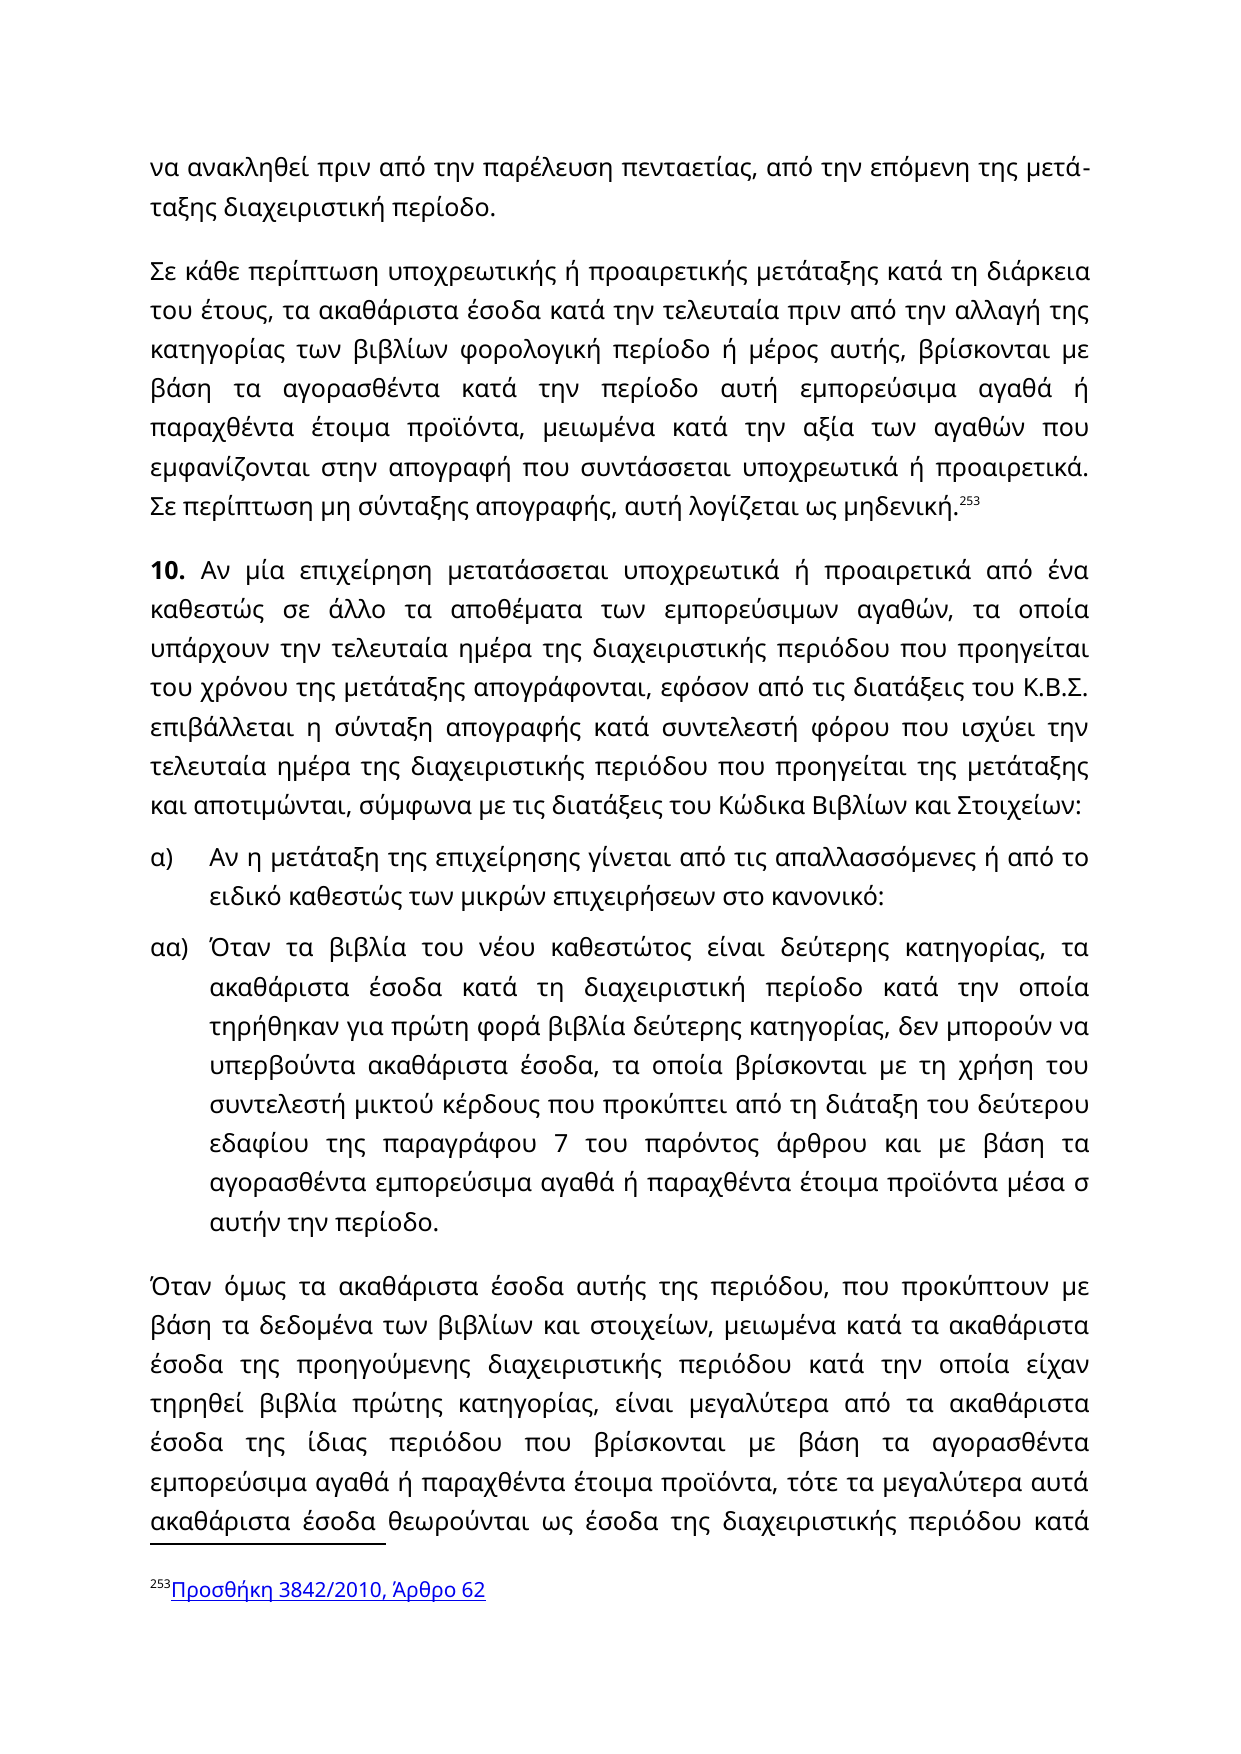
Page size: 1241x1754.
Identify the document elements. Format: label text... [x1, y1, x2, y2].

list αα) Όταν τα βιβλία του νέου καθεστώτος είναι δεύτερης κατηγορίας, τα ακαθάριστα έσοδα κατά τη διαχειριστική περίοδο κατά την οποία τηρήθηκαν για πρώτη φορά βιβλία δεύτερης κατηγορίας, δεν μπορούν να υπερβούντα ακαθάριστα έσοδα, τα οποία βρίσκονται με τη χρήση του συντελεστή μικτού κέρδους που προκύπτει από τη διάταξη του δεύτερου εδαφίου της παραγράφου 7 του παρόντος άρθρου και με βάση τα αγορασθέντα εμπορεύσιμα αγαθά ή παραχθέντα έτοιμα προϊόντα μέσα σ αυτήν την περίοδο. [150, 930, 1090, 1238]
text Σε κάθε περίπτωση υποχρεωτικής ή προαιρετικής με­τάταξης κατά τη διάρκεια του έτους, τα ακαθάριστα έσο­δα κατά την τελευταία πριν από την αλλαγή της κατηγο­ρίας των βιβλίων φορολογική περίοδο ή μέρος αυτής, βρίσκονται με βάση τα αγορασθέντα κατά την περίοδο αυτή εμπορεύσιμα αγαθά ή παραχθέντα έτοιμα προϊό­ντα, μειωμένα κατά την αξία των αγαθών που εμφανίζο­νται στην απογραφή που συντάσσεται υποχρεωτικά ή προαιρετικά. Σε περίπτωση μη σύνταξης απογραφής, αυ­τή λογίζεται ως μηδενική. [150, 253, 1090, 522]
text να ανακληθεί πριν από την παρέλευση πενταετίας, από την επόμενη της μετά­ταξης διαχειριστική περίοδο. [150, 150, 1090, 223]
text 10. Αν μία επιχείρηση μετατάσσεται υποχρεωτικά ή προαιρετικά από ένα καθεστώς σε άλλο τα αποθέματα των εμπορεύσιμων αγαθών, τα οποία υπάρχουν την τελευταία ημέρα της διαχειριστικής περιόδου που προηγείται του χρόνου της μετάταξης απογράφονται, εφόσον από τις διατάξεις του Κ.Β.Σ. επιβάλλεται η σύνταξη απογραφής κατά συντελεστή φόρου που ισχύει την τελευταία ημέρα της διαχειριστικής περιόδου που προηγείται της μετάταξης και αποτιμώνται, σύμφωνα με τις διατάξεις του Κώδικα Βιβλίων και Στοιχείων: [150, 552, 1090, 822]
text Όταν όμως τα ακαθάριστα έσοδα αυτής της περιόδου, που προκύπτουν με βάση τα δεδομένα των βιβλίων και στοιχείων, μειωμένα κατά τα ακαθάριστα έσοδα της προηγούμενης διαχειριστικής περιόδου κατά την οποία είχαν τηρηθεί βιβλία πρώτης κατηγορίας, είναι μεγαλύτερα από τα ακαθάριστα έσοδα της ίδιας περιόδου που βρίσκονται με βάση τα αγορασθέντα εμπορεύσιμα αγαθά ή παραχθέντα έτοιμα προϊόντα, τότε τα μεγαλύτερα αυτά ακαθάριστα έσοδα θεωρούνται ως έσοδα της διαχειριστικής περιόδου κατά [150, 1268, 1090, 1537]
text Προσθήκη 3842/2010, Άρθρο 62 [150, 1576, 1090, 1604]
list α) Αν η μετάταξη της επιχείρησης γίνεται από τις απαλλασσόμενες ή από το ειδικό καθεστώς των μικρών επιχειρήσεων στο κανονικό: [150, 839, 1090, 912]
